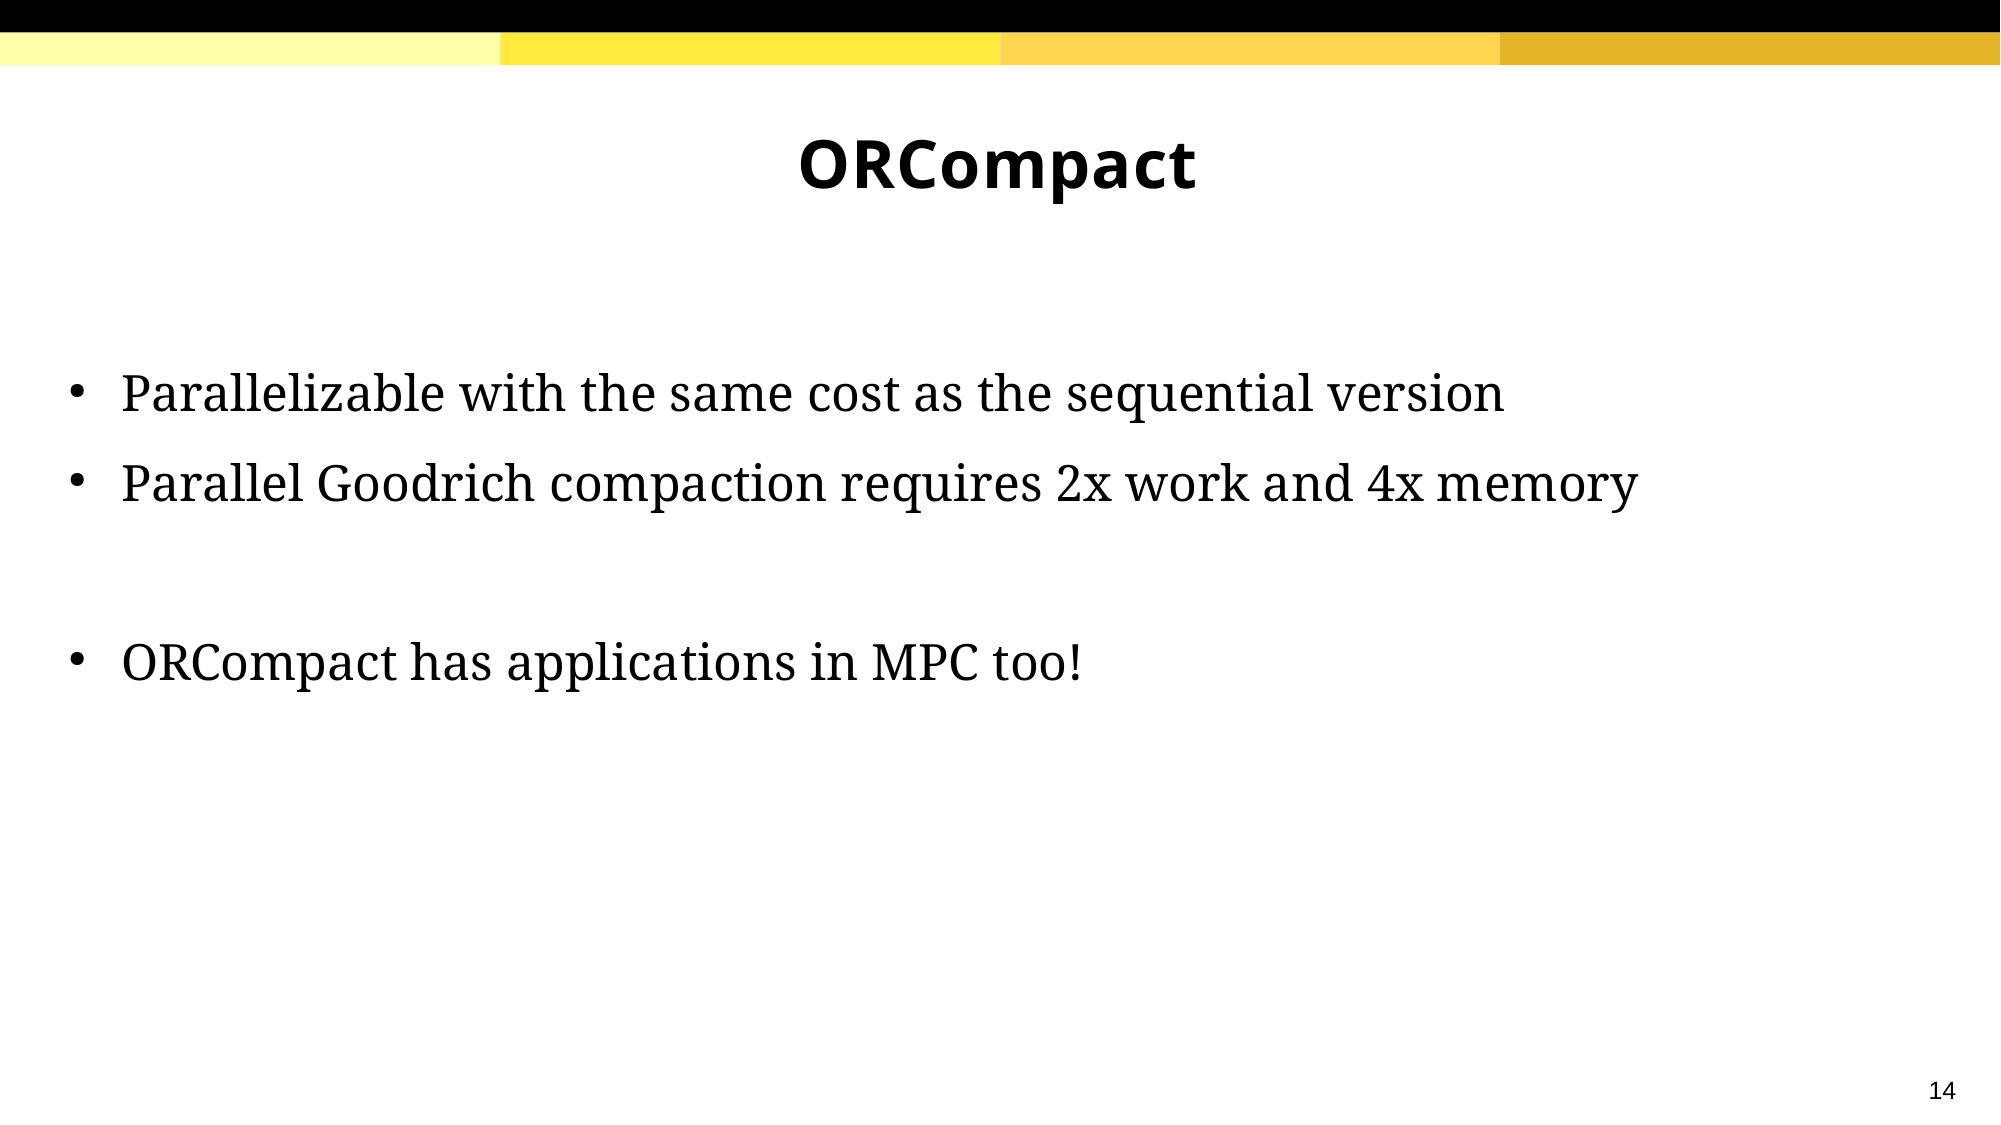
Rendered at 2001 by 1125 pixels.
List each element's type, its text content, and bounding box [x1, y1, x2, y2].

list Parallelizable with the same cost as the sequential version Parallel Goodrich compaction requires 2x work and 4x memory ORCompact has applications in MPC too! [35, 354, 1934, 1004]
title ORCompact [48, 94, 1947, 242]
text_box 14 [1913, 1069, 1972, 1113]
